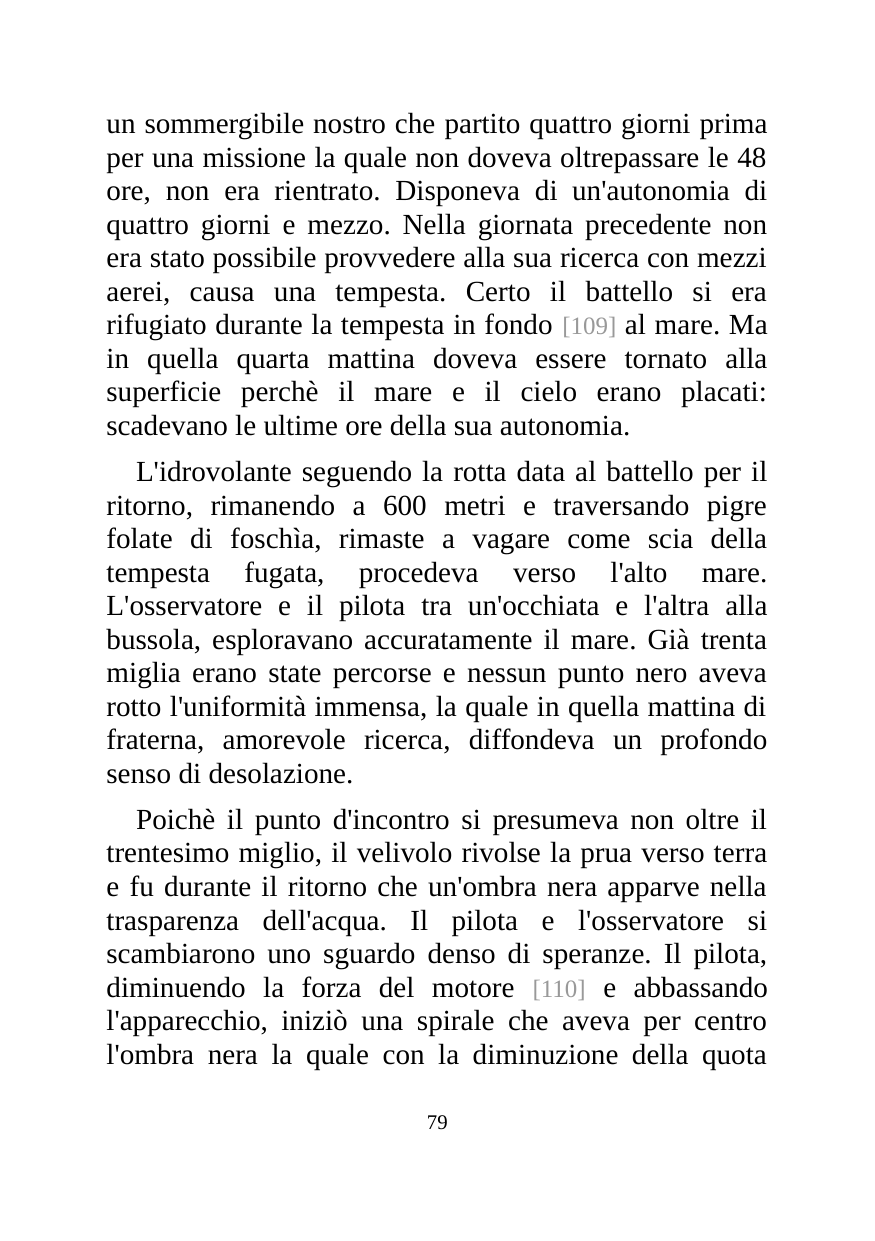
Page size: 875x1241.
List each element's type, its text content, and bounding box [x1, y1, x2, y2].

text un sommergibile nostro che partito quattro giorni prima per una missione la quale non doveva oltrepassare le 48 ore, non era rientrato. Disponeva di un'autonomia di quattro giorni e mezzo. Nella giornata precedente non era stato possibile provvedere alla sua ricerca con mezzi aerei, causa una tempesta. Certo il battello si era rifugiato durante la tempesta in fondo [109] al mare. Ma in quella quarta mattina doveva essere tornato alla superficie perchè il mare e il cielo erano placati: scadevano le ultime ore della sua autonomia. [106, 106, 768, 442]
text Poichè il punto d'incontro si presumeva non oltre il trentesimo miglio, il velivolo rivolse la prua verso terra e fu durante il ritorno che un'ombra nera apparve nella trasparenza dell'acqua. Il pilota e l'osservatore si scambiarono uno sguardo denso di speranze. Il pilota, diminuendo la forza del motore [110] e abbassando l'apparecchio, iniziò una spirale che aveva per centro l'ombra nera la quale con la diminuzione della quota [106, 802, 768, 1070]
text L'idrovolante seguendo la rotta data al battello per il ritorno, rimanendo a 600 metri e traversando pigre folate di foschìa, rimaste a vagare come scia della tempesta fugata, procedeva verso l'alto mare. L'osservatore e il pilota tra un'occhiata e l'altra alla bussola, esploravano accuratamente il mare. Già trenta miglia erano state percorse e nessun punto nero aveva rotto l'uniformità immensa, la quale in quella mattina di fraterna, amorevole ricerca, diffondeva un profondo senso di desolazione. [106, 454, 768, 789]
